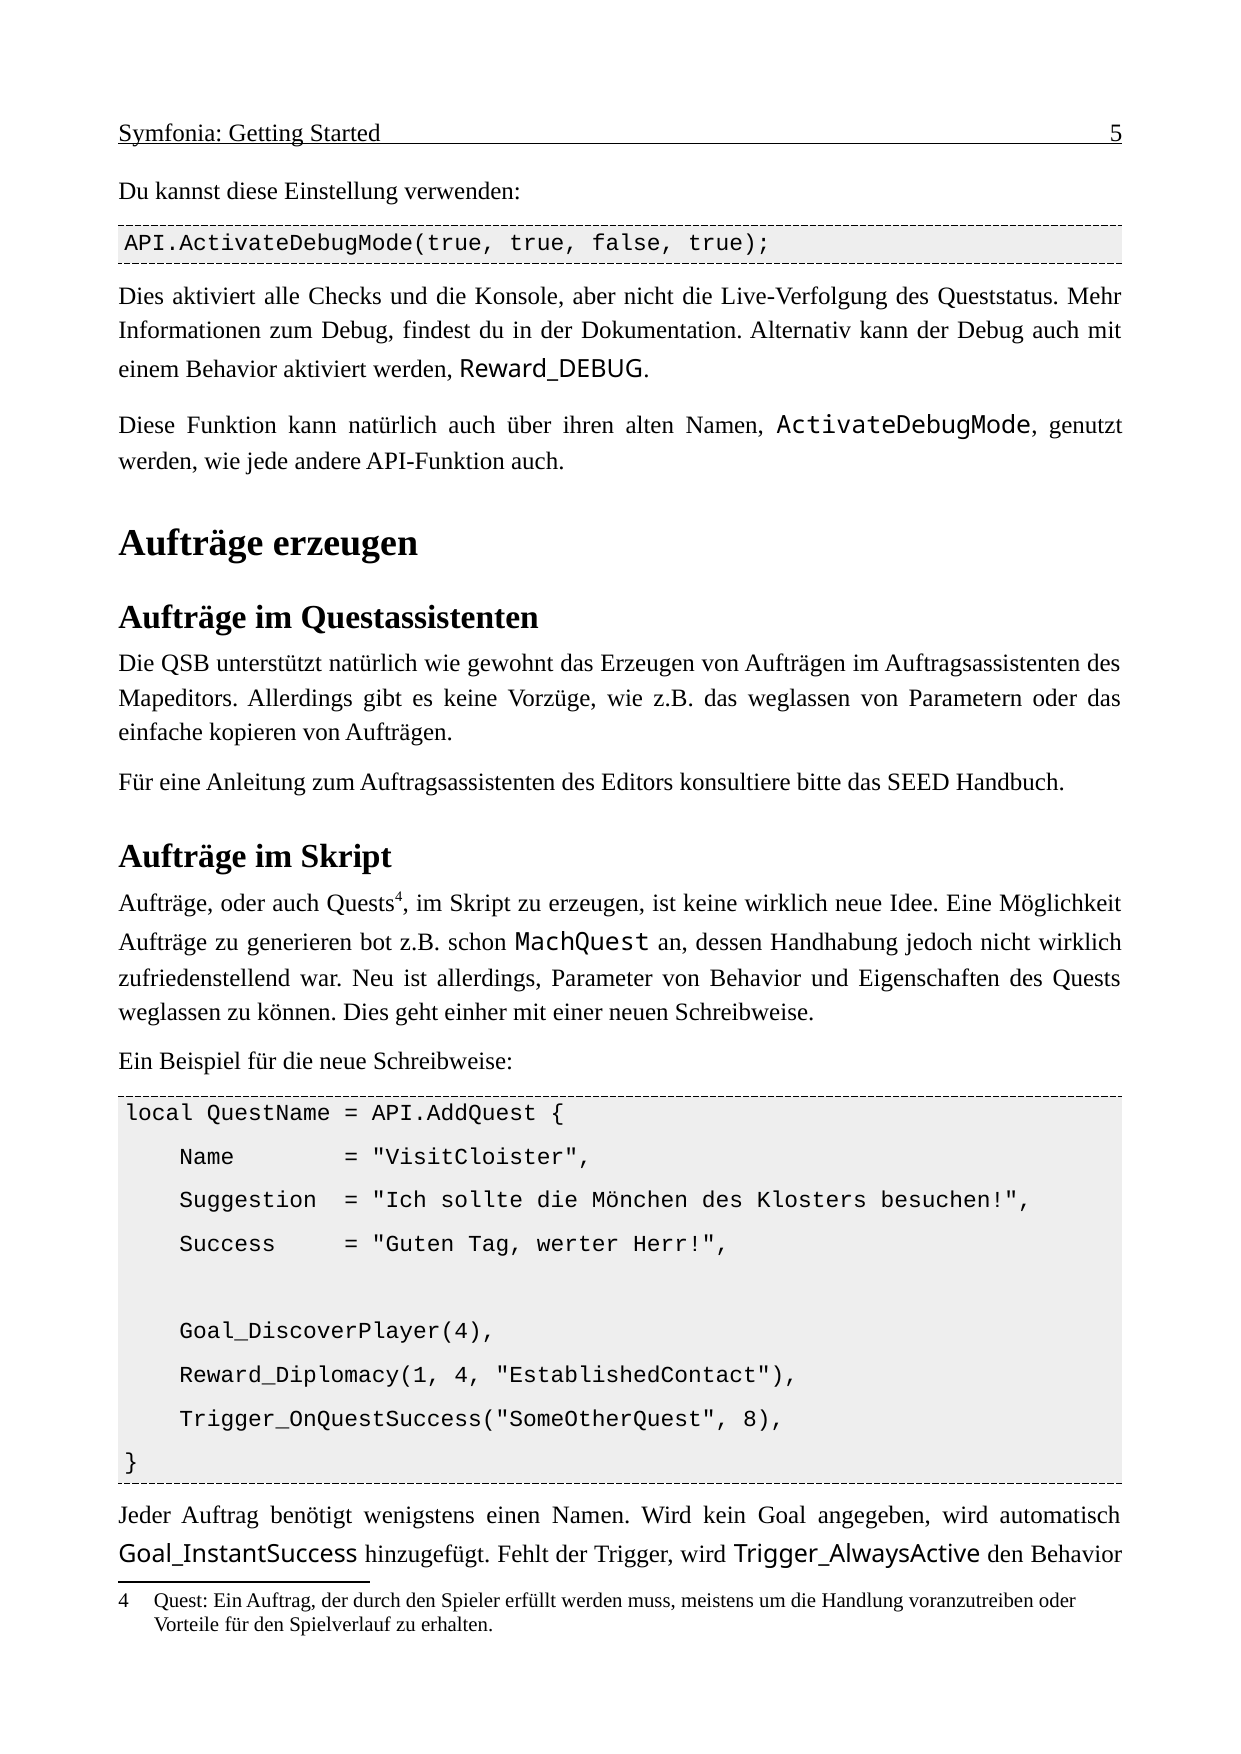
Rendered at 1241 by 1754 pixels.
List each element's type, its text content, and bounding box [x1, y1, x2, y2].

subtitle Aufträge im Skript [118, 836, 1122, 875]
text Dies aktiviert alle Checks und die Konsole, aber nicht die Live-Verfolgung des Queststatus. Mehr Informationen zum Debug, findest du in der Dokumentation. Alternativ kann der Debug auch mit einem Behavior aktiviert werden, Reward_DEBUG. [118, 281, 1122, 385]
text API.ActivateDebugMode(true, true, false, true); [118, 225, 1122, 263]
text } [118, 1445, 1122, 1483]
text Reward_Diplomacy(1, 4, "EstablishedContact"), [118, 1357, 1122, 1389]
text Quest: Ein Auftrag, der durch den Spieler erfüllt werden muss, meistens um die Handlung voranzutreiben oder Vorteile für den Spielverlauf zu erhalten. [118, 1588, 1122, 1636]
text Suggestion = "Ich sollte die Mönchen des Klosters besuchen!", [118, 1183, 1122, 1215]
text Ein Beispiel für die neue Schreibweise: [118, 1046, 1122, 1075]
text Die QSB unterstützt natürlich wie gewohnt das Erzeugen von Aufträgen im Auftragsassistenten des Mapeditors. Allerdings gibt es keine Vorzüge, wie z.B. das weglassen von Parametern oder das einfache kopieren von Aufträgen. [118, 648, 1122, 746]
text local QuestName = API.AddQuest { [118, 1096, 1122, 1127]
text Für eine Anleitung zum Auftragsassistenten des Editors konsultiere bitte das SEED Handbuch. [118, 767, 1122, 795]
text Jeder Auftrag benötigt wenigstens einen Namen. Wird kein Goal angegeben, wird automatisch Goal_InstantSuccess hinzugefügt. Fehlt der Trigger, wird Trigger_AlwaysActive den Behavior [118, 1500, 1122, 1570]
text Du kannst diese Einstellung verwenden: [118, 176, 1122, 205]
text Diese Funktion kann natürlich auch über ihren alten Namen, ActivateDebugMode, genutzt werden, wie jede andere API-Funktion auch. [118, 407, 1122, 475]
text Name = "VisitCloister", [118, 1139, 1122, 1171]
text Goal_DiscoverPlayer(4), [118, 1314, 1122, 1346]
subtitle Aufträge im Questassistenten [118, 597, 1122, 636]
text Aufträge, oder auch Quests, im Skript zu erzeugen, ist keine wirklich neue Idee. Eine Möglichkeit Aufträge zu generieren bot z.B. schon MachQuest an, dessen Handhabung jedoch nicht wirklich zufriedenstellend war. Neu ist allerdings, Parameter von Behavior und Eigenschaften des Quests weglassen zu können. Dies geht einher mit einer neuen Schreibweise. [118, 888, 1122, 1026]
text Trigger_OnQuestSuccess("SomeOtherQuest", 8), [118, 1401, 1122, 1433]
text Success = "Guten Tag, werter Herr!", [118, 1226, 1122, 1258]
subtitle Aufträge erzeugen [118, 520, 1122, 564]
